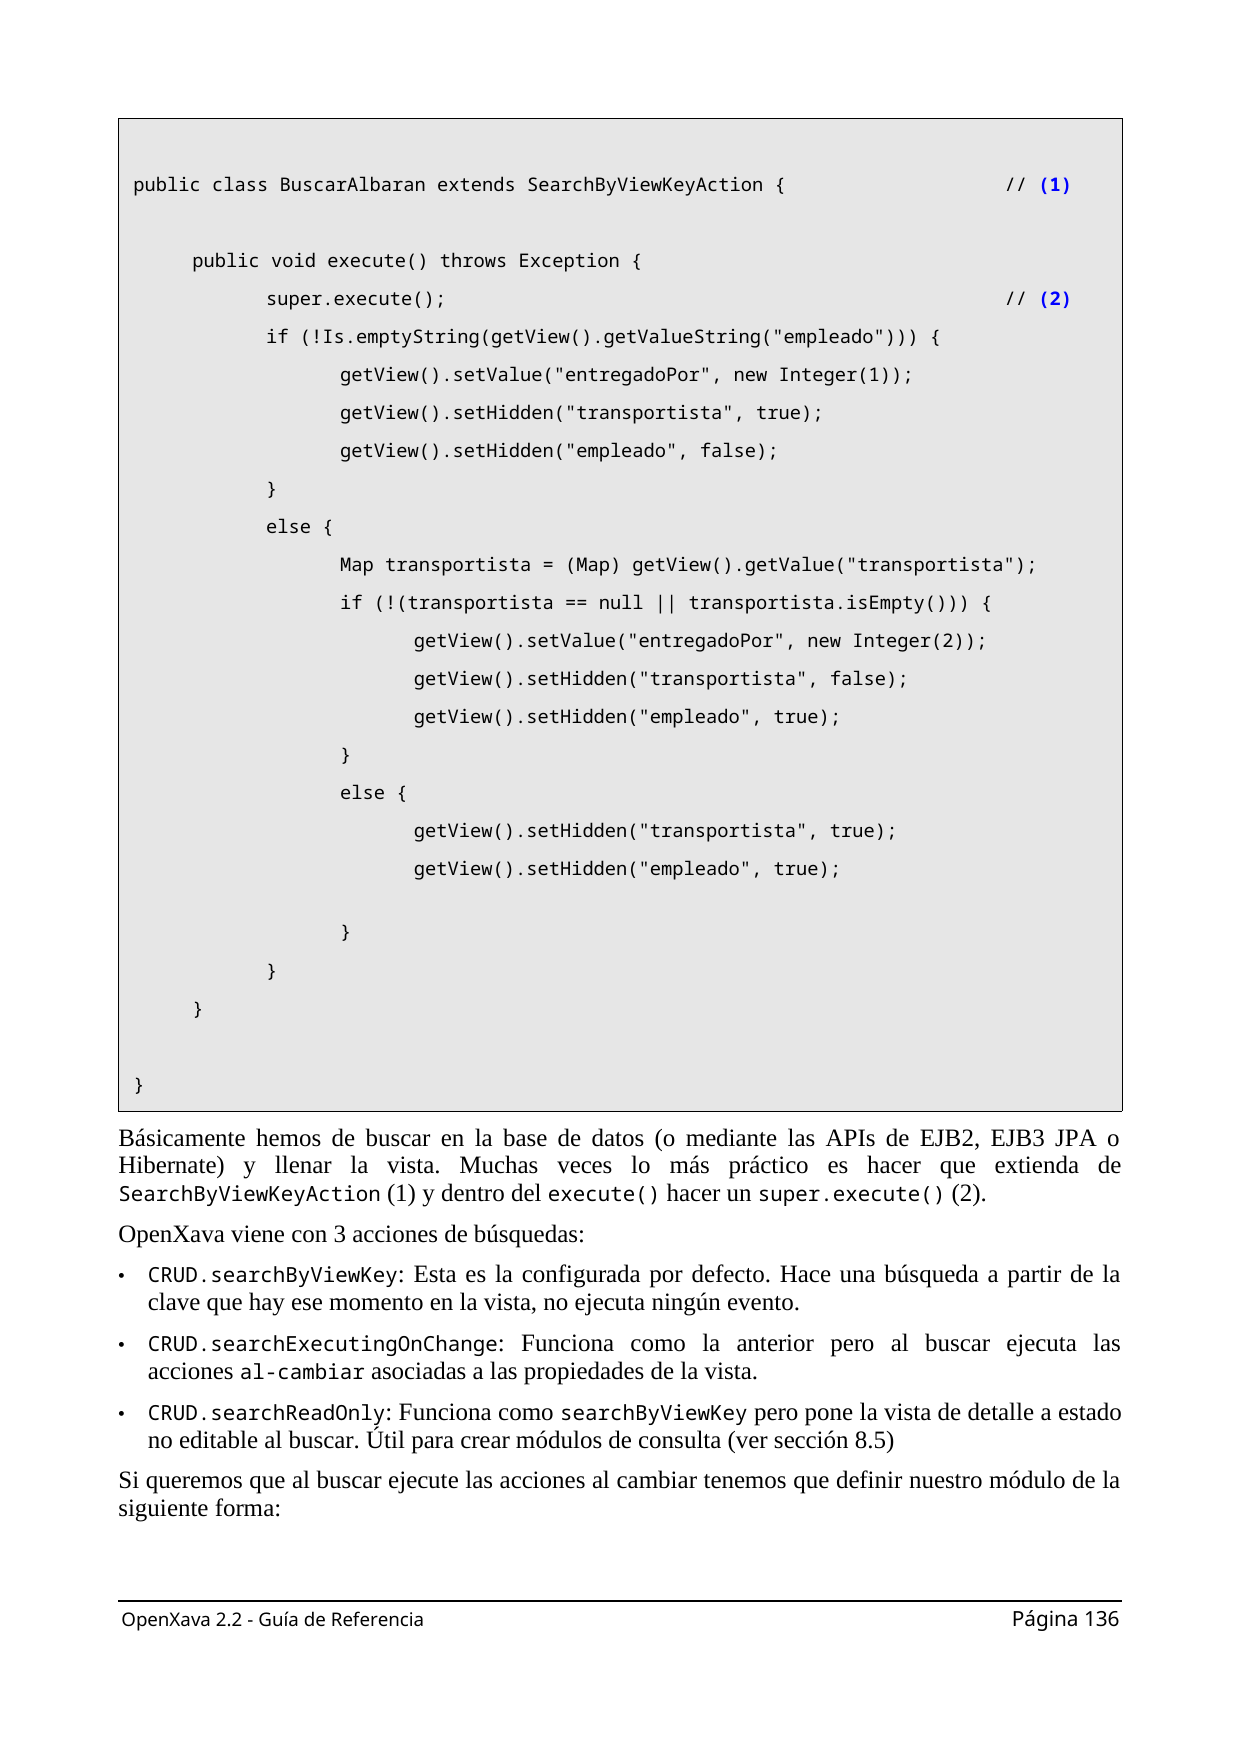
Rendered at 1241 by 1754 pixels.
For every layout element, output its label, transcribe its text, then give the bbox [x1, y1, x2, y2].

text } [119, 904, 1122, 942]
text Map transportista = (Map) getView().getValue("transportista"); [119, 536, 1122, 574]
text getView().setValue("entregadoPor", new Integer(1)); [119, 346, 1122, 384]
text OpenXava viene con 3 acciones de búsquedas: [118, 1220, 1122, 1248]
text } [119, 980, 1122, 1018]
text } [119, 726, 1122, 764]
text getView().setHidden("transportista", true); [119, 802, 1122, 841]
text getView().setHidden("transportista", true); [119, 384, 1122, 422]
text if (!(transportista == null || transportista.isEmpty())) { [119, 574, 1122, 612]
list CRUD.searchByViewKey: Esta es la configurada por defecto. Hace una búsqueda a partir de la clave que hay ese momento en la vista, no ejecuta ningún evento. [118, 1260, 1122, 1316]
text } [119, 1056, 1122, 1111]
text public class BuscarAlbaran extends SearchByViewKeyAction { // (1) [119, 156, 1122, 194]
text getView().setHidden("empleado", true); [119, 841, 1122, 904]
text } [119, 460, 1122, 498]
text Básicamente hemos de buscar en la base de datos (o mediante las APIs de EJB2, EJB3 JPA o Hibernate) y llenar la vista. Muchas veces lo más práctico es hacer que extienda de SearchByViewKeyAction (1) y dentro del execute() hacer un super.execute() (2). [118, 1124, 1122, 1208]
text getView().setHidden("transportista", false); [119, 650, 1122, 688]
text else { [119, 498, 1122, 536]
list CRUD.searchExecutingOnChange: Funciona como la anterior pero al buscar ejecuta las acciones al-cambiar asociadas a las propiedades de la vista. [118, 1329, 1122, 1385]
text getView().setValue("entregadoPor", new Integer(2)); [119, 612, 1122, 650]
list CRUD.searchReadOnly: Funciona como searchByViewKey pero pone la vista de detalle a estado no editable al buscar. Útil para crear módulos de consulta (ver sección 8.5) [118, 1398, 1122, 1454]
text else { [119, 764, 1122, 802]
text getView().setHidden("empleado", true); [119, 688, 1122, 726]
text public void execute() throws Exception { [119, 232, 1122, 270]
text if (!Is.emptyString(getView().getValueString("empleado"))) { [119, 308, 1122, 346]
text Si queremos que al buscar ejecute las acciones al cambiar tenemos que definir nuestro módulo de la siguiente forma: [118, 1466, 1122, 1522]
text } [119, 942, 1122, 980]
text super.execute(); // (2) [119, 270, 1122, 308]
text getView().setHidden("empleado", false); [119, 422, 1122, 460]
